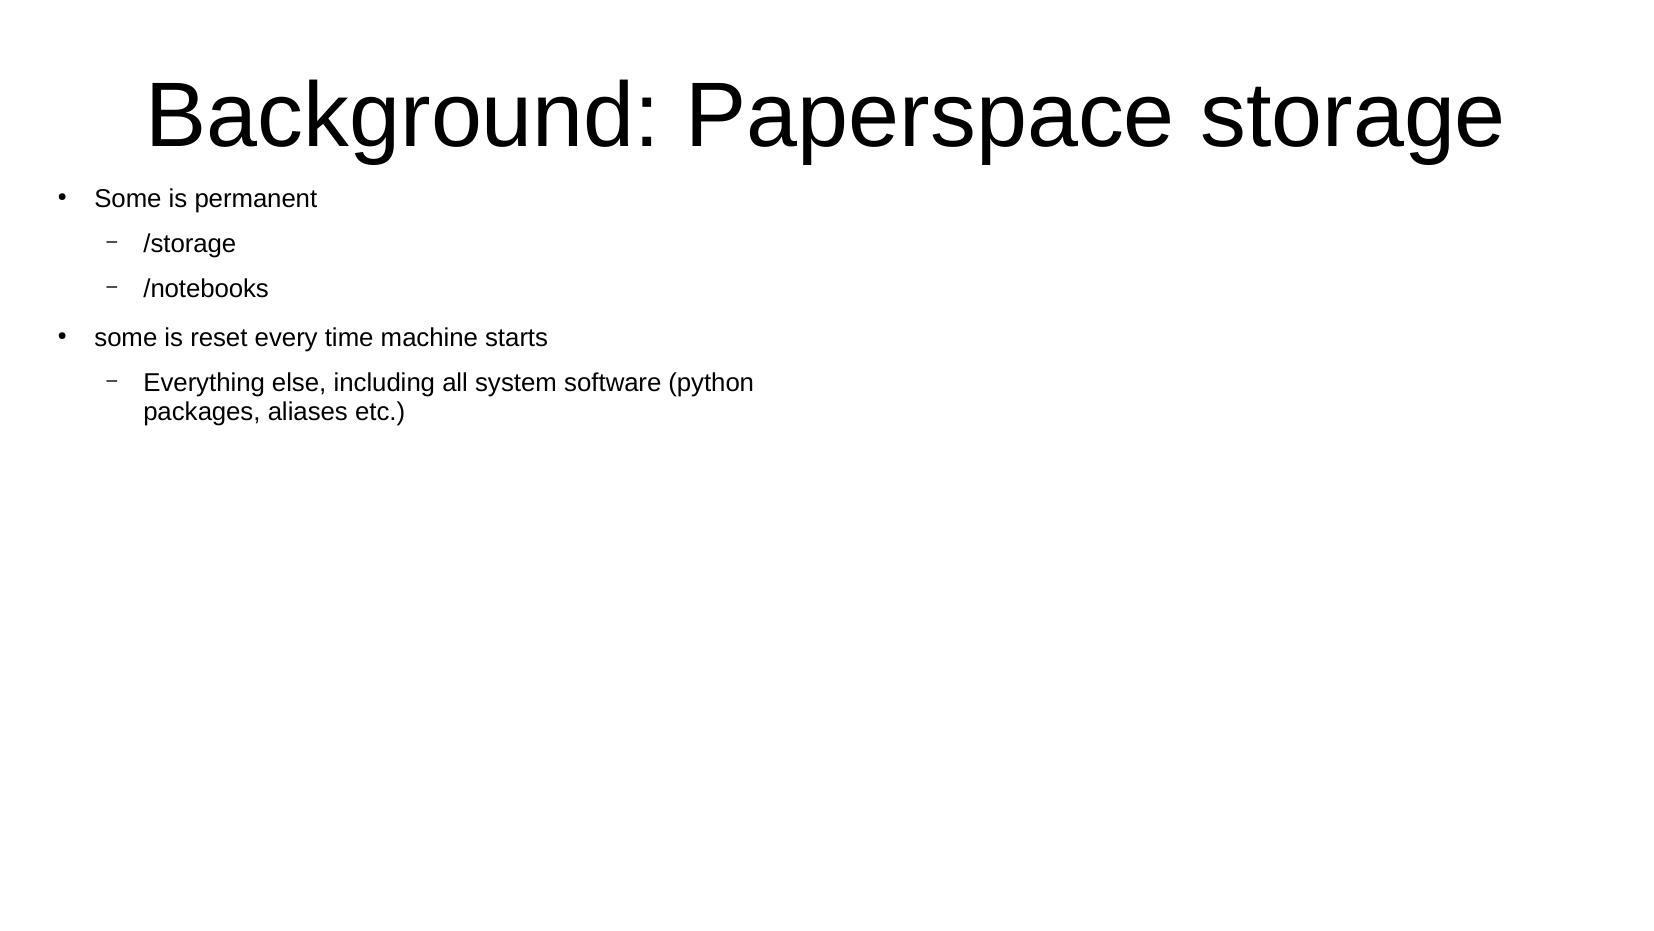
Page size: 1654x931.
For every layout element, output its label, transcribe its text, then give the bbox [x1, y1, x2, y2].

list Some is permanent /storage /notebooks some is reset every time machine starts Everything else, including all system software (python packages, aliases etc.) [45, 183, 764, 426]
title Background: Paperspace storage [82, 37, 1571, 193]
